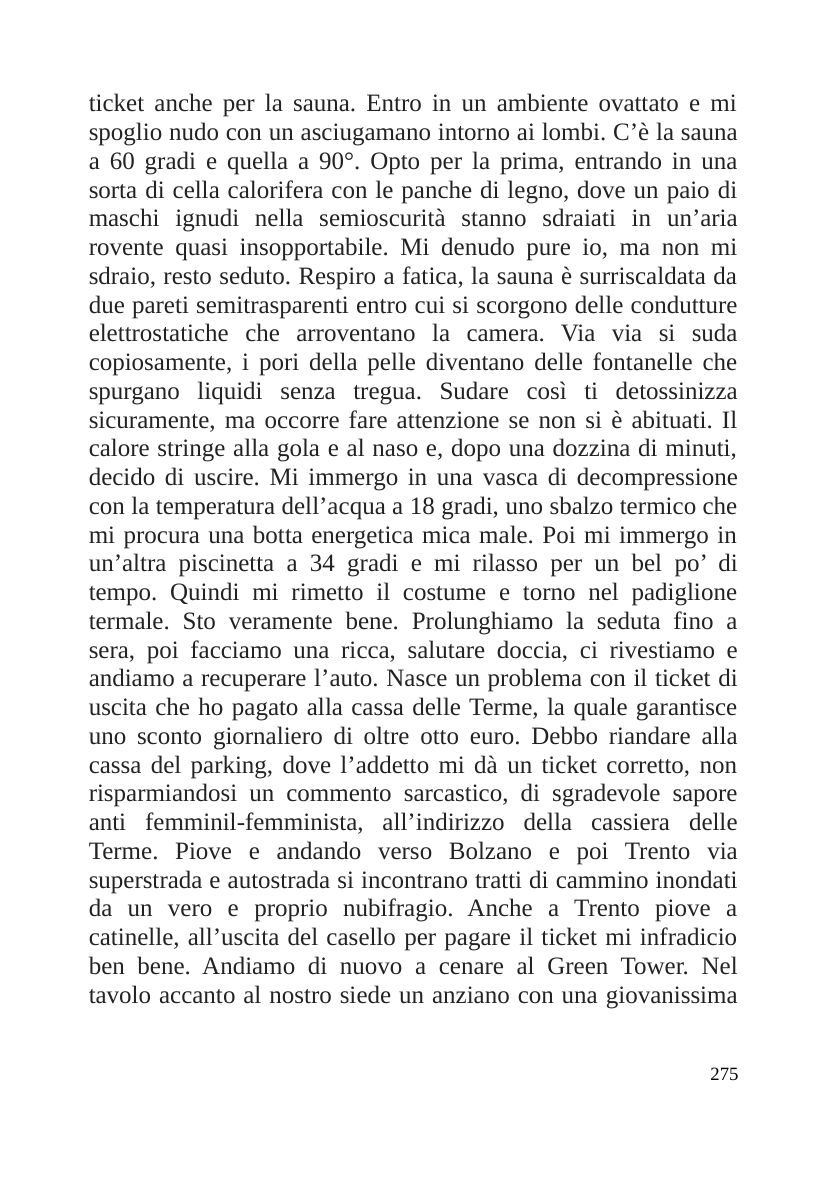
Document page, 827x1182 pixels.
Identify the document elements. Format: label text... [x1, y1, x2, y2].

text ticket anche per la sauna. Entro in un ambiente ovattato e mi spoglio nudo con un asciugamano intorno ai lombi. C’è la sauna a 60 gradi e quella a 90°. Opto per la prima, entrando in una sorta di cella calorifera con le panche di legno, dove un paio di maschi ignudi nella semioscurità stanno sdraiati in un’aria rovente quasi insopportabile. Mi denudo pure io, ma non mi sdraio, resto seduto. Respiro a fatica, la sauna è surriscaldata da due pareti semitrasparenti entro cui si scorgono delle condutture elettrostatiche che arroventano la camera. Via via si suda copiosamente, i pori della pelle diventano delle fontanelle che spurgano liquidi senza tregua. Sudare così ti detossinizza sicuramente, ma occorre fare attenzione se non si è abituati. Il calore stringe alla gola e al naso e, dopo una dozzina di minuti, decido di uscire. Mi immergo in una vasca di decompressione con la temperatura dell’acqua a 18 gradi, uno sbalzo termico che mi procura una botta energetica mica male. Poi mi immergo in un’altra piscinetta a 34 gradi e mi rilasso per un bel po’ di tempo. Quindi mi rimetto il costume e torno nel padiglione termale. Sto veramente bene. Prolunghiamo la seduta fino a sera, poi facciamo una ricca, salutare doccia, ci rivestiamo e andiamo a recuperare l’auto. Nasce un problema con il ticket di uscita che ho pagato alla cassa delle Terme, la quale garantisce uno sconto giornaliero di oltre otto euro. Debbo riandare alla cassa del parking, dove l’addetto mi dà un ticket corretto, non risparmiandosi un commento sarcastico, di sgradevole sapore anti femminil-femminista, all’indirizzo della cassiera delle Terme. Piove e andando verso Bolzano e poi Trento via superstrada e autostrada si incontrano tratti di cammino inondati da un vero e proprio nubifragio. Anche a Trento piove a catinelle, all’uscita del casello per pagare il ticket mi infradicio ben bene. Andiamo di nuovo a cenare al Green Tower. Nel tavolo accanto al nostro siede un anziano con una giovanissima [88, 88, 738, 1008]
